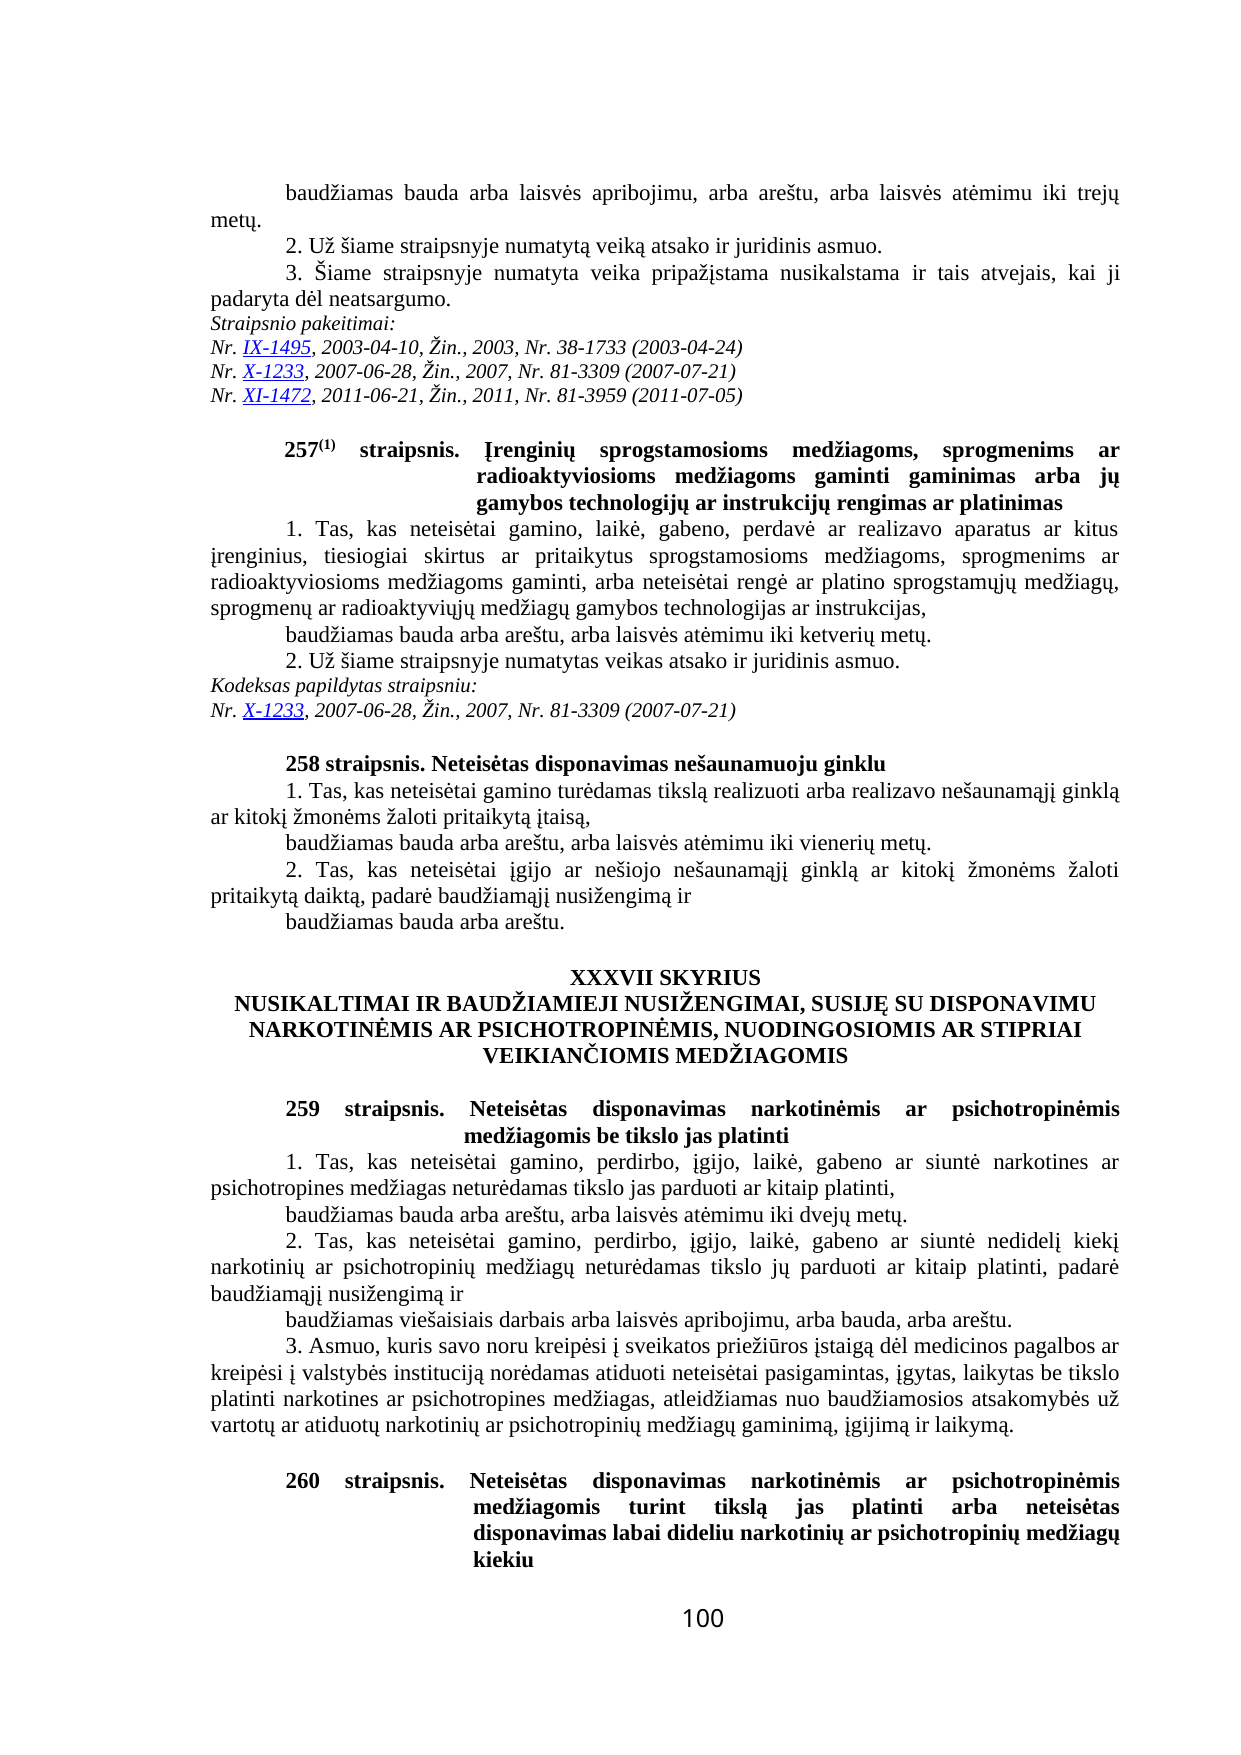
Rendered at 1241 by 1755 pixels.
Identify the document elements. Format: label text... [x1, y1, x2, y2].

text Nr. IX-1495, 2003-04-10, Žin., 2003, Nr. 38-1733 (2003-04-24) [210, 335, 1120, 359]
text 2. Už šiame straipsnyje numatytas veikas atsako ir juridinis asmuo. [210, 647, 1120, 673]
text baudžiamas bauda arba areštu. [210, 908, 1120, 935]
text 1. Tas, kas neteisėtai gamino, perdirbo, įgijo, laikė, gabeno ar siuntė narkotines ar psichotropines medžiagas neturėdamas tikslo jas parduoti ar kitaip platinti, [210, 1148, 1120, 1201]
text baudžiamas bauda arba areštu, arba laisvės atėmimu iki vienerių metų. [210, 829, 1120, 856]
text baudžiamas bauda arba areštu, arba laisvės atėmimu iki ketverių metų. [210, 621, 1120, 647]
text 259 straipsnis. Neteisėtas disponavimas narkotinėmis ar psichotropinėmis medžiagomis be tikslo jas platinti [285, 1095, 1120, 1148]
text baudžiamas viešaisiais darbais arba laisvės apribojimu, arba bauda, arba areštu. [210, 1306, 1120, 1332]
text 257(1) straipsnis. Įrenginių sprogstamosioms medžiagoms, sprogmenims ar radioaktyviosioms medžiagoms gaminti gaminimas arba jų gamybos technologijų ar instrukcijų rengimas ar platinimas [284, 436, 1120, 515]
text 3. Asmuo, kuris savo noru kreipėsi į sveikatos priežiūros įstaigą dėl medicinos pagalbos ar kreipėsi į valstybės instituciją norėdamas atiduoti neteisėtai pasigamintas, įgytas, laikytas be tikslo platinti narkotines ar psichotropines medžiagas, atleidžiamas nuo baudžiamosios atsakomybės už vartotų ar atiduotų narkotinių ar psichotropinių medžiagų gaminimą, įgijimą ir laikymą. [210, 1332, 1120, 1438]
text 260 straipsnis. Neteisėtas disponavimas narkotinėmis ar psichotropinėmis medžiagomis turint tikslą jas platinti arba neteisėtas disponavimas labai dideliu narkotinių ar psichotropinių medžiagų kiekiu [285, 1467, 1120, 1572]
text Straipsnio pakeitimai: [210, 311, 1120, 335]
text 3. Šiame straipsnyje numatyta veika pripažįstama nusikalstama ir tais atvejais, kai ji padaryta dėl neatsargumo. [210, 258, 1120, 311]
text Nr. X-1233, 2007-06-28, Žin., 2007, Nr. 81-3309 (2007-07-21) [210, 697, 1120, 722]
text 258 straipsnis. Neteisėtas disponavimas nešaunamuoju ginklu [210, 750, 1120, 777]
text 2. Tas, kas neteisėtai įgijo ar nešiojo nešaunamąjį ginklą ar kitokį žmonėms žaloti pritaikytą daiktą, padarė baudžiamąjį nusižengimą ir [210, 856, 1120, 908]
text Nr. XI-1472, 2011-06-21, Žin., 2011, Nr. 81-3959 (2011-07-05) [210, 383, 1120, 407]
text 2. Tas, kas neteisėtai gamino, perdirbo, įgijo, laikė, gabeno ar siuntė nedidelį kiekį narkotinių ar psichotropinių medžiagų neturėdamas tikslo jų parduoti ar kitaip platinti, padarė baudžiamąjį nusižengimą ir [210, 1227, 1120, 1306]
text baudžiamas bauda arba areštu, arba laisvės atėmimu iki dvejų metų. [210, 1201, 1120, 1227]
text XXXVII SKYRIUS [210, 963, 1120, 990]
text Kodeksas papildytas straipsniu: [210, 673, 1120, 697]
text Nr. X-1233, 2007-06-28, Žin., 2007, Nr. 81-3309 (2007-07-21) [210, 359, 1120, 383]
text 2. Už šiame straipsnyje numatytą veiką atsako ir juridinis asmuo. [210, 232, 1120, 258]
text baudžiamas bauda arba laisvės apribojimu, arba areštu, arba laisvės atėmimu iki trejų metų. [210, 179, 1120, 232]
text 1. Tas, kas neteisėtai gamino, laikė, gabeno, perdavė ar realizavo aparatus ar kitus įrenginius, tiesiogiai skirtus ar pritaikytus sprogstamosioms medžiagoms, sprogmenims ar radioaktyviosioms medžiagoms gaminti, arba neteisėtai rengė ar platino sprogstamųjų medžiagų, sprogmenų ar radioaktyviųjų medžiagų gamybos technologijas ar instrukcijas, [210, 515, 1120, 621]
text NUSIKALTIMAI IR BAUDŽIAMIEJI NUSIŽENGIMAI, SUSIJĘ SU DISPONAVIMU NARKOTINĖMIS AR PSICHOTROPINĖMIS, NUODINGOSIOMIS AR STIPRIAI VEIKIANČIOMIS MEDŽIAGOMIS [210, 990, 1120, 1069]
text 1. Tas, kas neteisėtai gamino turėdamas tikslą realizuoti arba realizavo nešaunamąjį ginklą ar kitokį žmonėms žaloti pritaikytą įtaisą, [210, 777, 1120, 829]
